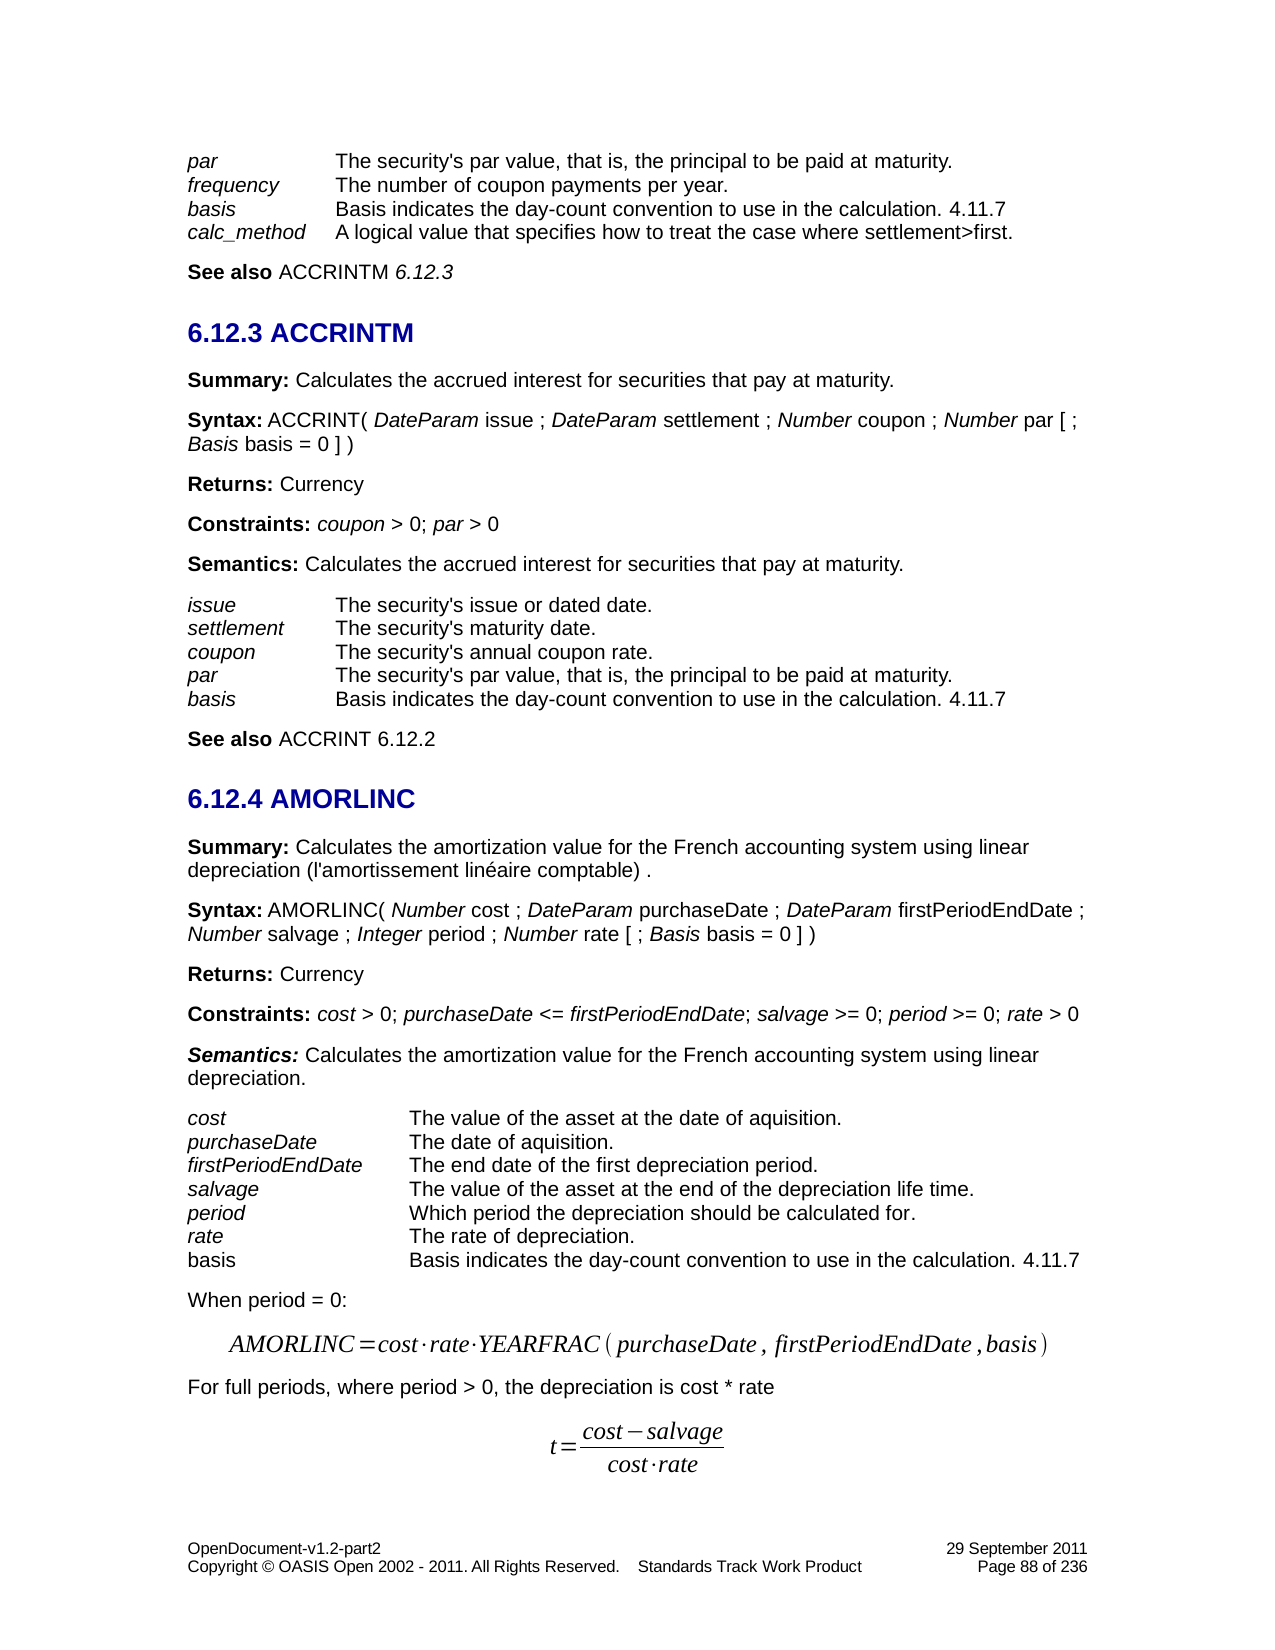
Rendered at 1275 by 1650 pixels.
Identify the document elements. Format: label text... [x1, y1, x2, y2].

text Returns: Currency [187, 963, 1088, 986]
text Syntax: AMORLINC( Number cost ; DateParam purchaseDate ; DateParam firstPeriodEndDate ; Number salvage ; Integer period ; Number rate [ ; Basis basis = 0 ] ) [187, 899, 1088, 946]
text See also ACCRINTM 6.12.3 [187, 261, 1088, 284]
text cost The value of the asset at the date of aquisition. purchaseDate The date of aquisition. firstPeriodEndDate The end date of the first depreciation period. salvage The value of the asset at the end of the depreciation life time. period Which period the depreciation should be calculated for. rate The rate of depreciation. basis Basis indicates the day-count convention to use in the calculation. 4.11.7 [187, 1107, 1088, 1272]
text Returns: Currency [187, 472, 1088, 496]
text Semantics: Calculates the accrued interest for securities that pay at maturity. [187, 553, 1088, 576]
text Semantics: Calculates the amortization value for the French accounting system using linear depreciation. [187, 1043, 1088, 1090]
text For full periods, where period > 0, the depreciation is cost * rate [187, 1375, 1088, 1399]
text Constraints: cost > 0; purchaseDate <= firstPeriodEndDate; salvage >= 0; period >= 0; rate > 0 [187, 1003, 1088, 1026]
subtitle ACCRINTM [187, 318, 1088, 348]
text Constraints: coupon > 0; par > 0 [187, 513, 1088, 536]
text issue The security's issue or dated date. settlement The security's maturity date. coupon The security's annual coupon rate. par The security's par value, that is, the principal to be paid at maturity. basis Basis indicates the day-count convention to use in the calculation. 4.11.7 [187, 593, 1088, 711]
subtitle AMORLINC [187, 784, 1088, 814]
text par The security's par value, that is, the principal to be paid at maturity. frequency The number of coupon payments per year. basis Basis indicates the day-count convention to use in the calculation. 4.11.7 calc_method A logical value that specifies how to treat the case where settlement>first. [187, 150, 1088, 244]
text Syntax: ACCRINT( DateParam issue ; DateParam settlement ; Number coupon ; Number par [ ; Basis basis = 0 ] ) [187, 409, 1088, 456]
text Summary: Calculates the amortization value for the French accounting system using linear depreciation (l'amortissement linéaire comptable) . [187, 835, 1088, 882]
text See also ACCRINT 6.12.2 [187, 727, 1088, 751]
text Summary: Calculates the accrued interest for securities that pay at maturity. [187, 368, 1088, 392]
text When period = 0: [187, 1288, 1088, 1312]
